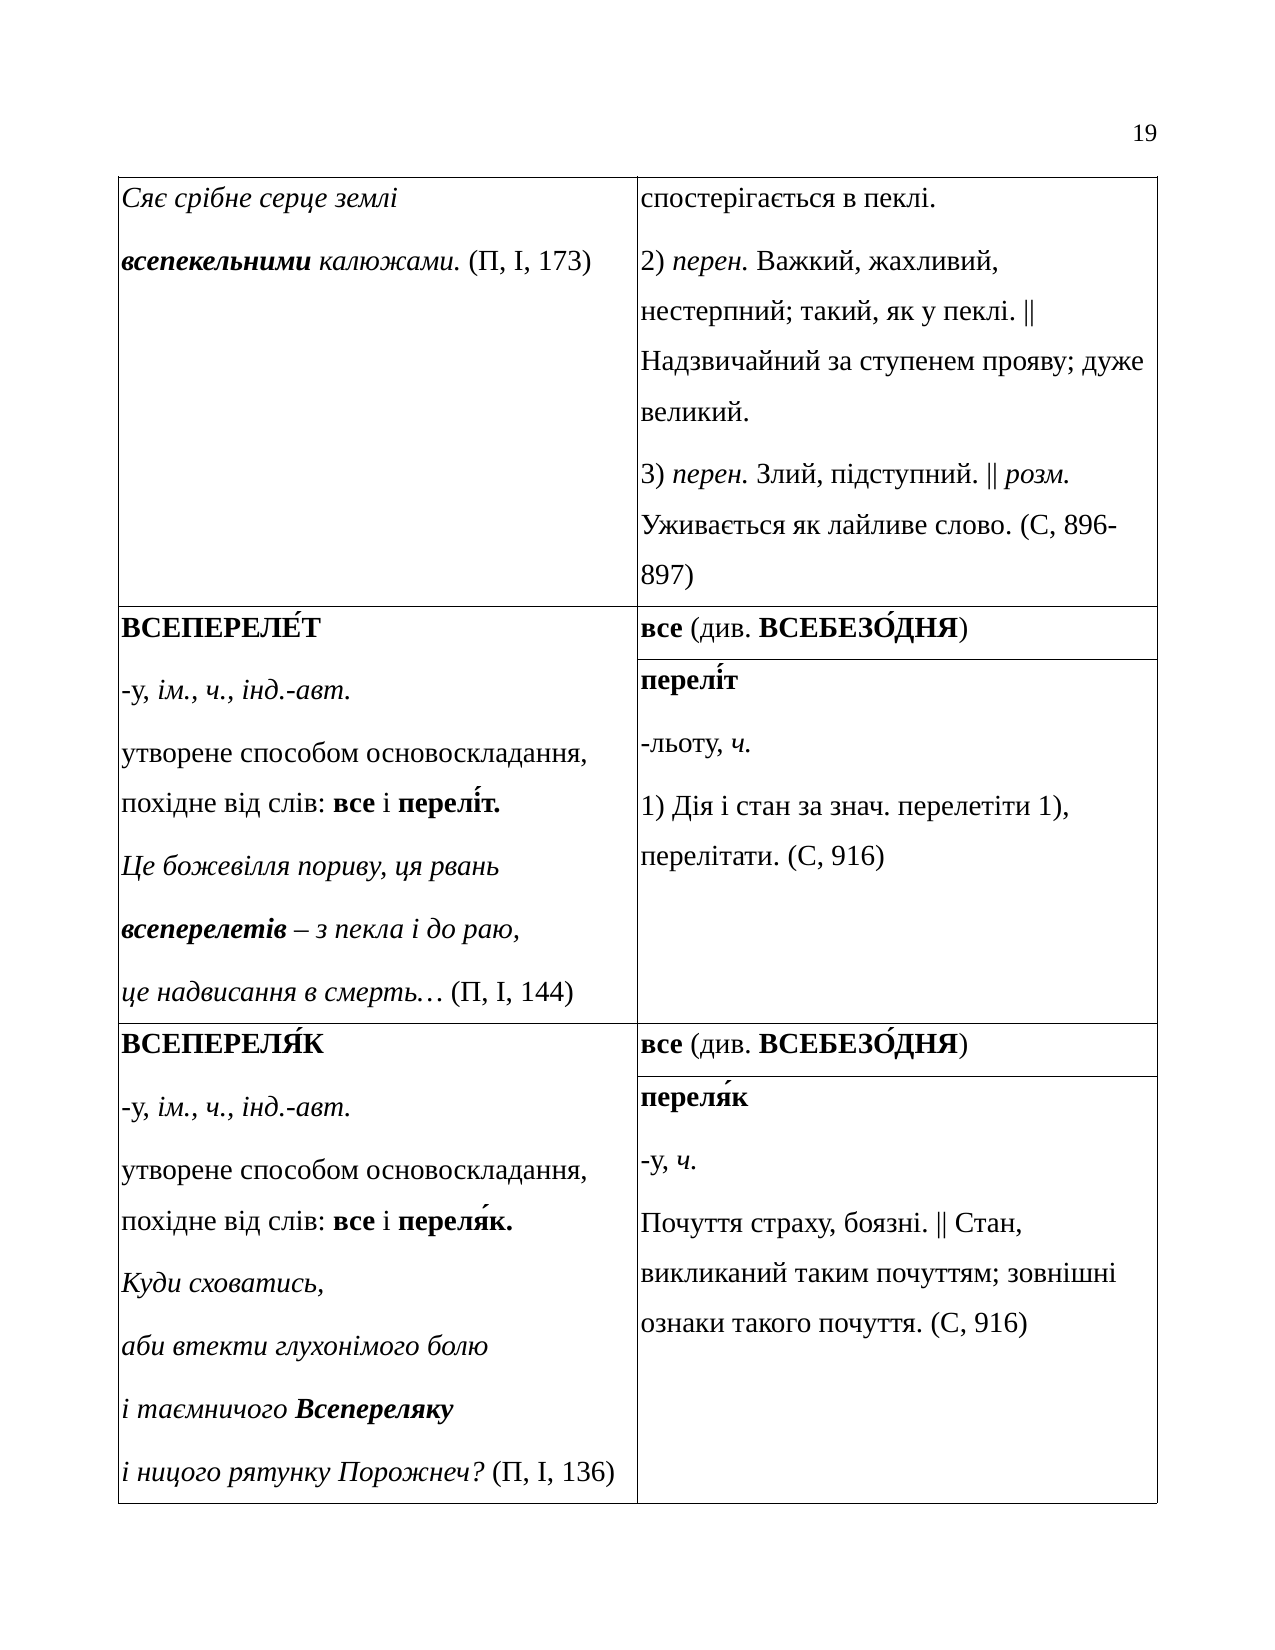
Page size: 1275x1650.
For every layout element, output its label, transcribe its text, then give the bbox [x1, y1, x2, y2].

table_cell спостерігається в пеклі. 2) перен. Важкий, жахливий, нестерпний; такий, як у пеклі. || Надзвичайний за ступенем прояву; дуже великий. 3) перен. Злий, підступний. || розм. Уживається як лайливе слово. (С, 896-897) [638, 178, 1157, 606]
table_cell перелі́т -льоту, ч. 1) Дія і стан за знач. перелетіти 1), перелітати. (С, 916) [638, 660, 1157, 1023]
table_cell переля́к -у, ч. Почуття страху, боязні. || Стан, викликаний таким почуттям; зовнішні ознаки такого почуття. (С, 916) [638, 1077, 1157, 1503]
table_cell ВСЕПЕРЕЛЯ́К -у, ім., ч., інд.-авт. утворене способом основоскладання, похідне від слів: все і переля́к. Куди сховатись, аби втекти глухонімого болю і таємничого Всепереляку і ницого рятунку Порожнеч? (П, І, 136) [119, 1024, 637, 1503]
table_cell все (див. ВСЕБЕЗО́ДНЯ) [638, 1024, 1157, 1076]
table_cell все (див. ВСЕБЕЗО́ДНЯ) [638, 607, 1157, 659]
table_cell Сяє срібне серце землі всепекельними калюжами. (П, І, 173) [119, 178, 637, 606]
table_cell ВСЕПЕРЕЛЕ́Т -у, ім., ч., інд.-авт. утворене способом основоскладання, похідне від слів: все і перелі́т. Це божевілля пориву, ця рвань всеперелетів – з пекла і до раю, це надвисання в смерть… (П, І, 144) [119, 607, 637, 1023]
